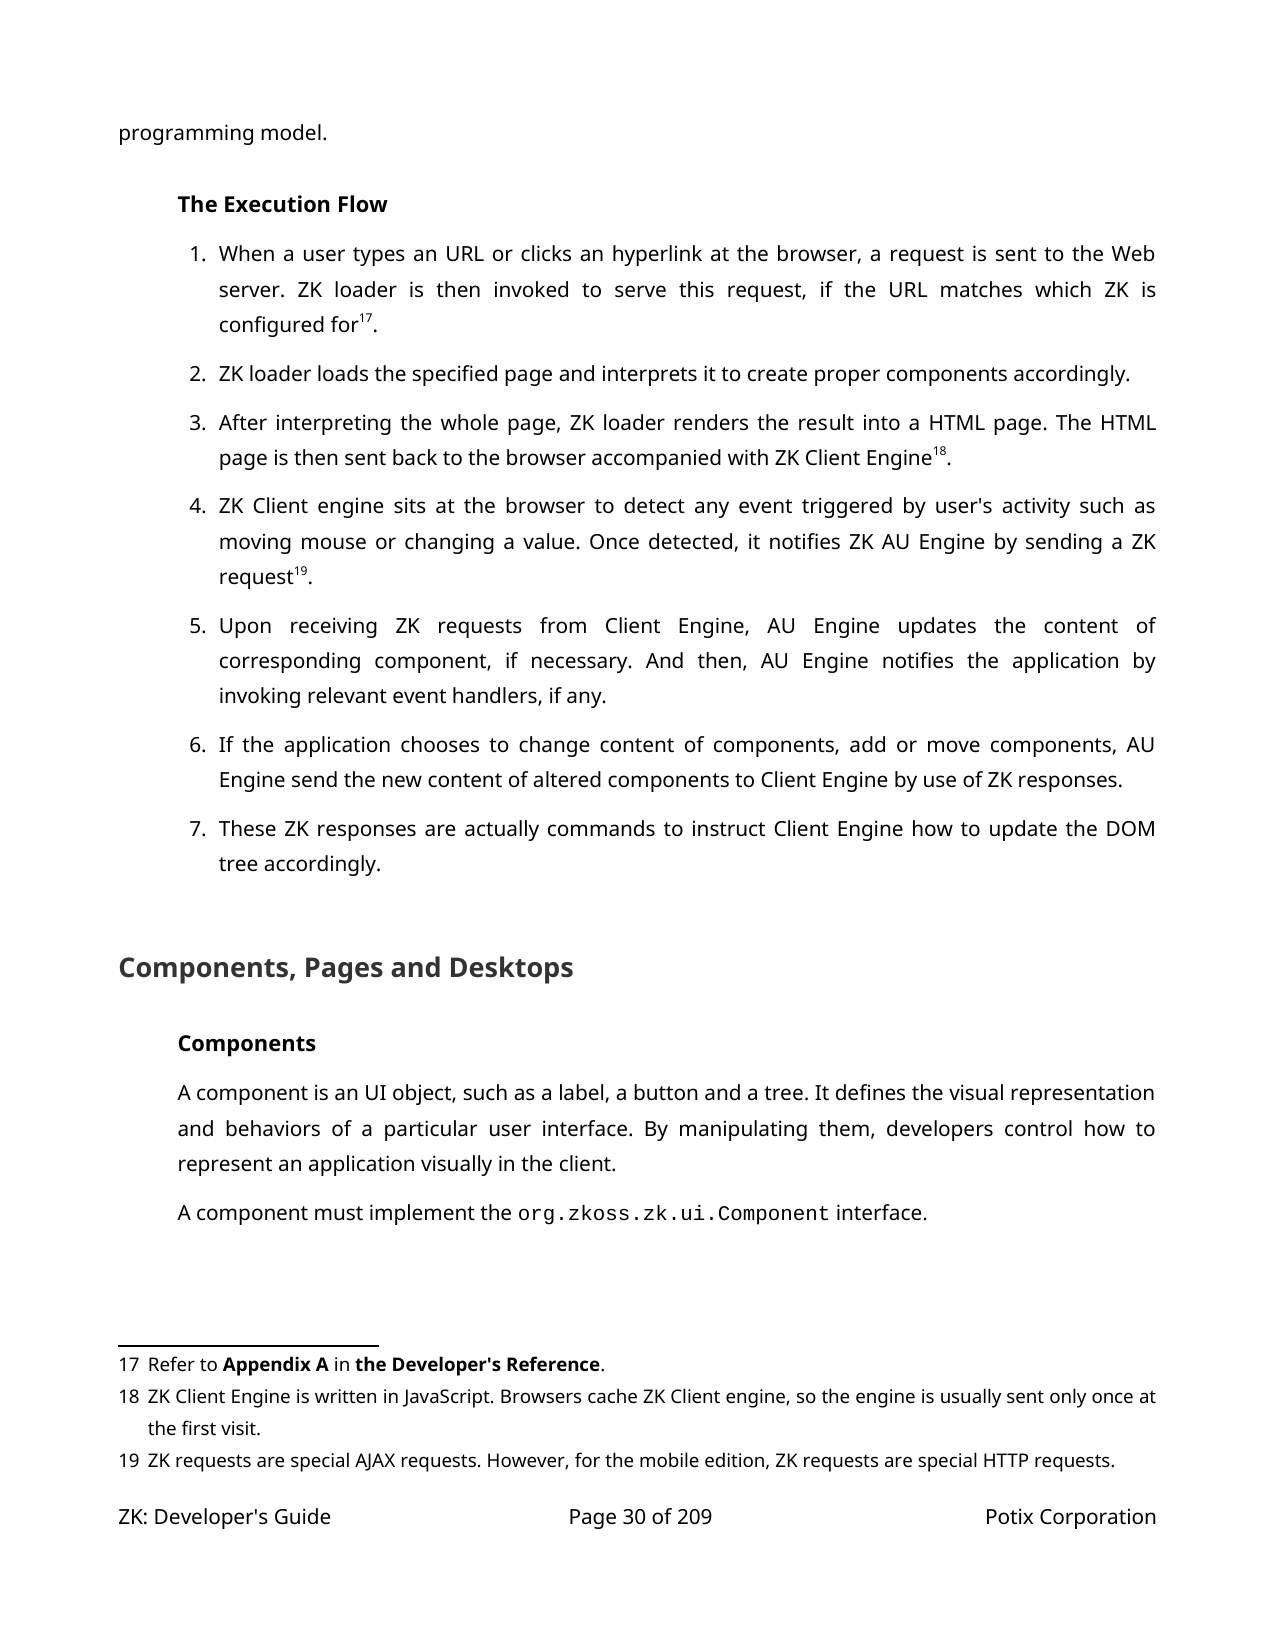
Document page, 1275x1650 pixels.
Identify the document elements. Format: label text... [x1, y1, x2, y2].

subtitle The Execution Flow [177, 189, 1157, 219]
list ZK Client engine sits at the browser to detect any event triggered by user's activity such as moving mouse or changing a value. Once detected, it notifies ZK AU Engine by sending a ZK request. [189, 492, 1157, 590]
list Refer to Appendix A in the Developer's Reference. [118, 1352, 1157, 1377]
list ZK Client Engine is written in JavaScript. Browsers cache ZK Client engine, so the engine is usually sent only once at the first visit. [118, 1384, 1157, 1441]
subtitle Components, Pages and Desktops [118, 948, 1157, 985]
subtitle Components [177, 1028, 1157, 1058]
list If the application chooses to change content of components, add or move components, AU Engine send the new content of altered components to Client Engine by use of ZK responses. [189, 730, 1157, 794]
list ZK loader loads the specified page and interprets it to create proper components accordingly. [189, 359, 1157, 387]
list These ZK responses are actually commands to instruct Client Engine how to update the DOM tree accordingly. [189, 814, 1157, 878]
list After interpreting the whole page, ZK loader renders the result into a HTML page. The HTML page is then sent back to the browser accompanied with ZK Client Engine. [189, 408, 1157, 471]
list ZK requests are special AJAX requests. However, for the mobile edition, ZK requests are special HTTP requests. [118, 1447, 1157, 1473]
text A component is an UI object, such as a label, a button and a tree. It defines the visual representation and behaviors of a particular user interface. By manipulating them, developers control how to represent an application visually in the client. [177, 1078, 1157, 1177]
text A component must implement the org.zkoss.zk.ui.Component interface. [177, 1198, 1157, 1226]
list Upon receiving ZK requests from Client Engine, AU Engine updates the content of corresponding component, if necessary. And then, AU Engine notifies the application by invoking relevant event handlers, if any. [189, 611, 1157, 709]
text programming model. [118, 118, 1157, 146]
list When a user types an URL or clicks an hyperlink at the browser, a request is sent to the Web server. ZK loader is then invoked to serve this request, if the URL matches which ZK is configured for. [189, 239, 1157, 338]
